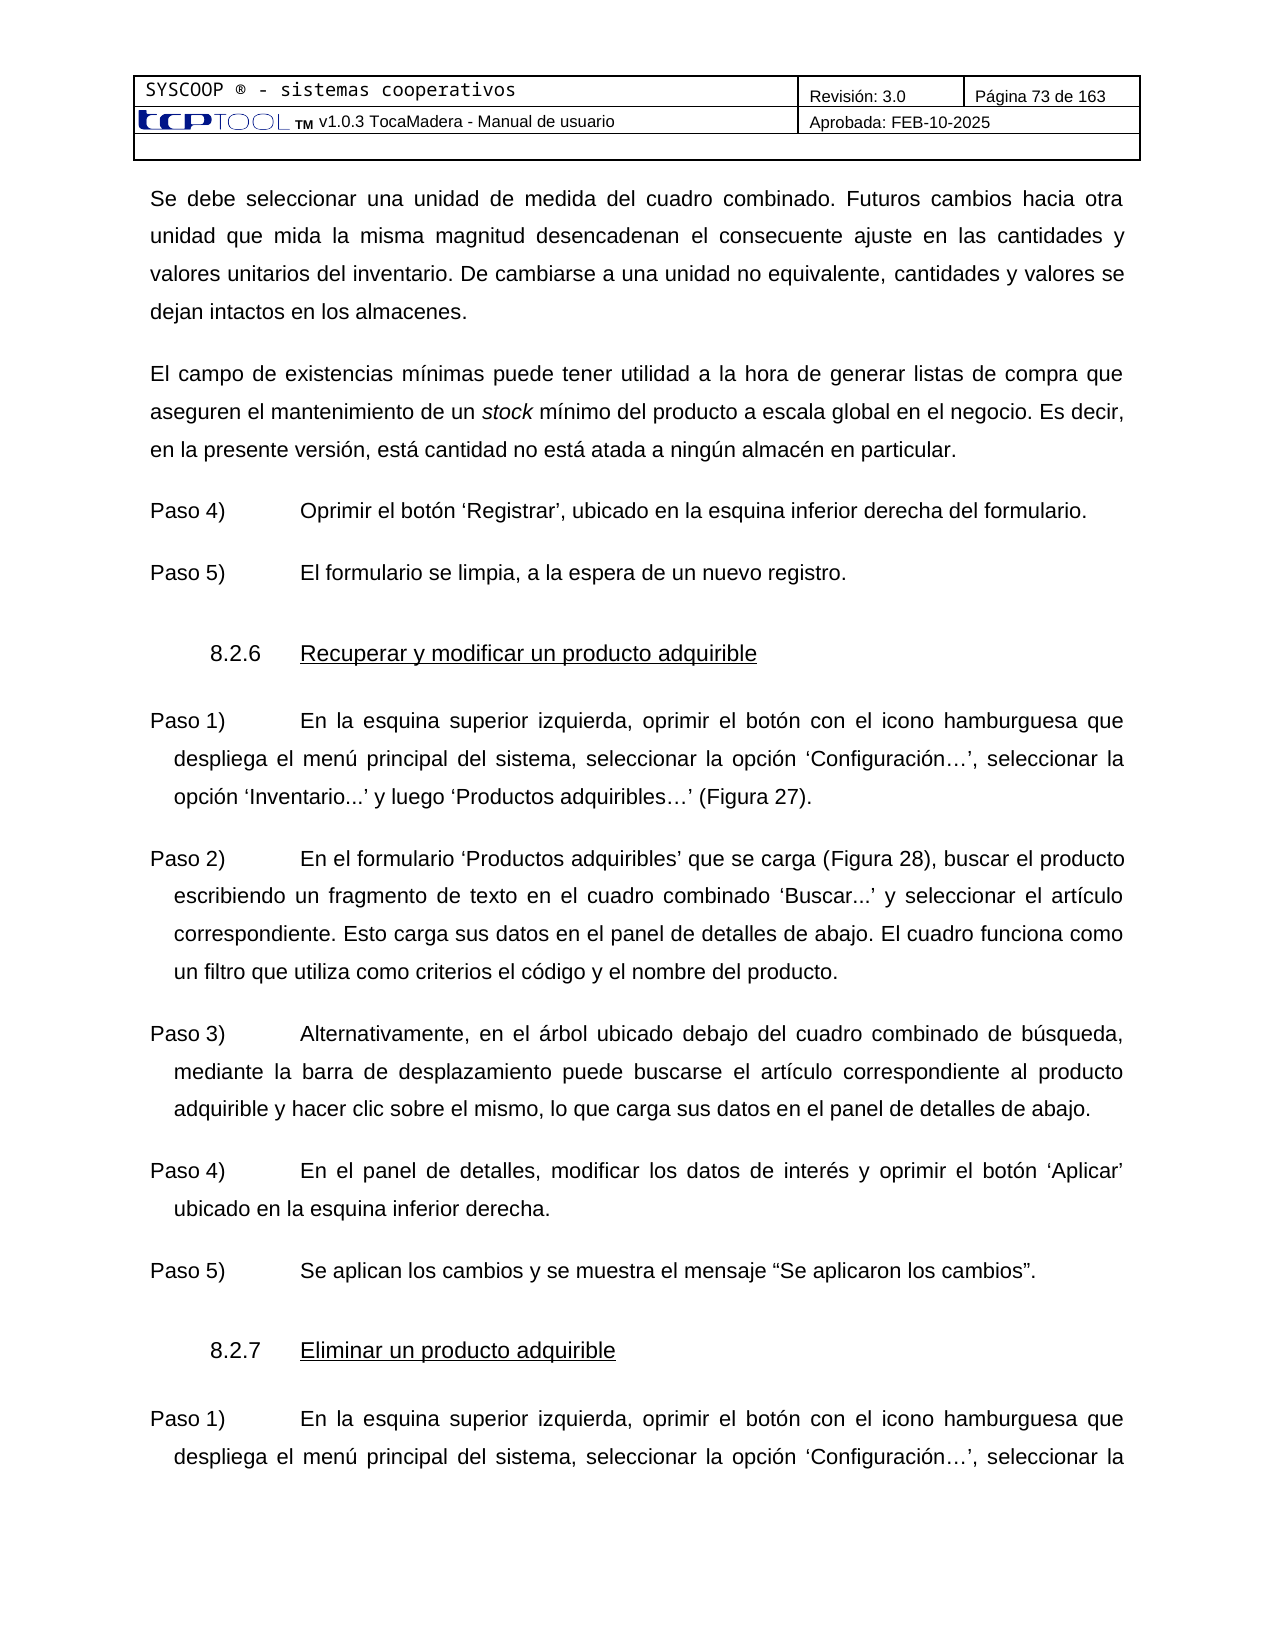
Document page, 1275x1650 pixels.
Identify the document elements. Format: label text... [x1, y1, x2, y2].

list En la esquina superior izquierda, oprimir el botón con el icono hamburguesa que despliega el menú principal del sistema, seleccionar la opción ‘Configuración…’, seleccionar la [150, 1406, 1125, 1469]
list El formulario se limpia, a la espera de un nuevo registro. [150, 560, 1125, 585]
list Se aplican los cambios y se muestra el mensaje “Se aplicaron los cambios”. [150, 1258, 1125, 1283]
list Alternativamente, en el árbol ubicado debajo del cuadro combinado de búsqueda, mediante la barra de desplazamiento puede buscarse el artículo correspondiente al producto adquirible y hacer clic sobre el mismo, lo que carga sus datos en el panel de detalles de abajo. [150, 1021, 1125, 1122]
text Se debe seleccionar una unidad de medida del cuadro combinado. Futuros cambios hacia otra unidad que mida la misma magnitud desencadenan el consecuente ajuste en las cantidades y valores unitarios del inventario. De cambiarse a una unidad no equivalente, cantidades y valores se dejan intactos en los almacenes. [150, 186, 1125, 324]
list Oprimir el botón ‘Registrar’, ubicado en la esquina inferior derecha del formulario. [150, 498, 1125, 523]
picture [138, 110, 290, 130]
subtitle Recuperar y modificar un producto adquirible [210, 640, 1125, 666]
list En el formulario ‘Productos adquiribles’ que se carga (Figura 28), buscar el producto escribiendo un fragmento de texto en el cuadro combinado ‘Buscar...’ y seleccionar el artículo correspondiente. Esto carga sus datos en el panel de detalles de abajo. El cuadro funciona como un filtro que utiliza como criterios el código y el nombre del producto. [150, 846, 1125, 984]
list En la esquina superior izquierda, oprimir el botón con el icono hamburguesa que despliega el menú principal del sistema, seleccionar la opción ‘Configuración…’, seleccionar la opción ‘Inventario...’ y luego ‘Productos adquiribles…’ (Figura 27). [150, 708, 1125, 809]
subtitle Eliminar un producto adquirible [210, 1337, 1125, 1364]
list En el panel de detalles, modificar los datos de interés y oprimir el botón ‘Aplicar’ ubicado en la esquina inferior derecha. [150, 1158, 1125, 1221]
text El campo de existencias mínimas puede tener utilidad a la hora de generar listas de compra que aseguren el mantenimiento de un stock mínimo del producto a escala global en el negocio. Es decir, en la presente versión, está cantidad no está atada a ningún almacén en particular. [150, 361, 1125, 462]
